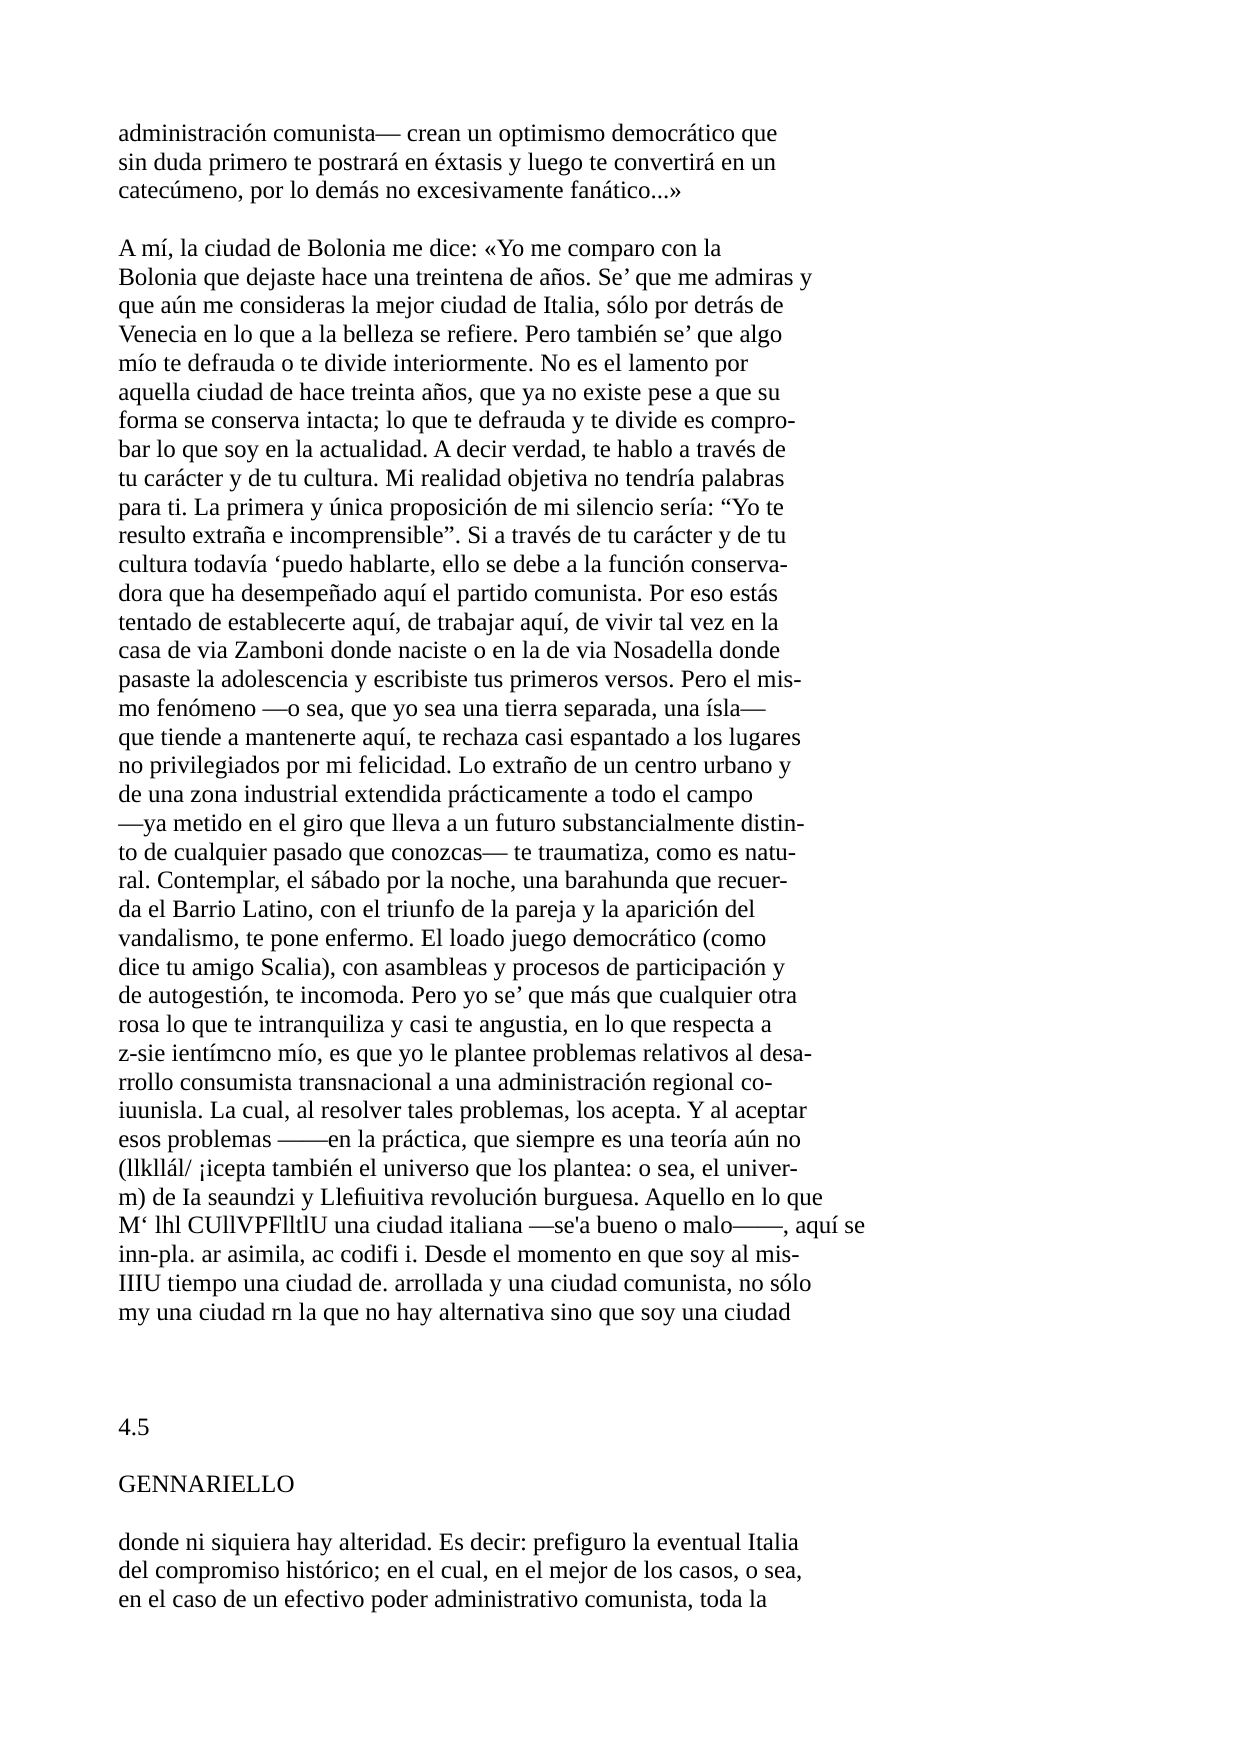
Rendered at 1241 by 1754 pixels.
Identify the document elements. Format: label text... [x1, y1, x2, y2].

text catecúmeno, por lo demás no excesivamente fanático...» [118, 176, 1122, 204]
text (llkllál/ ¡icepta también el universo que los plantea: o sea, el univer- [118, 1153, 1122, 1182]
text donde ni siquiera hay alteridad. Es decir: prefiguro la eventual Italia [118, 1527, 1122, 1556]
text da el Barrio Latino, con el triunfo de la pareja y la aparición del [118, 894, 1122, 923]
text de una zona industrial extendida prácticamente a todo el campo [118, 779, 1122, 808]
text aquella ciudad de hace treinta años, que ya no existe pese a que su [118, 377, 1122, 406]
text vandalismo, te pone enfermo. El loado juego democrático (como [118, 923, 1122, 952]
text GENNARIELLO [118, 1469, 1122, 1498]
text que aún me consideras la mejor ciudad de Italia, sólo por detrás de [118, 291, 1122, 319]
text —ya metido en el giro que lleva a un futuro substancialmente distin- [118, 808, 1122, 837]
text M‘ lhl CUllVPFlltlU una ciudad italiana —se'a bueno o malo——, aquí se [118, 1211, 1122, 1239]
text rrollo consumista transnacional a una administración regional co- [118, 1067, 1122, 1096]
text dice tu amigo Scalia), con asambleas y procesos de participación y [118, 952, 1122, 981]
text en el caso de un efectivo poder administrativo comunista, toda la [118, 1584, 1122, 1613]
text rosa lo que te intranquiliza y casi te angustia, en lo que respecta a [118, 1009, 1122, 1038]
text mo fenómeno —o sea, que yo sea una tierra separada, una ísla— [118, 693, 1122, 722]
text IIIU tiempo una ciudad de. arrollada y una ciudad comunista, no sólo [118, 1268, 1122, 1297]
text z-sie ientímcno mío, es que yo le plantee problemas relativos al desa- [118, 1038, 1122, 1067]
text inn-pla. ar asimila, ac codifi i. Desde el momento en que soy al mis- [118, 1239, 1122, 1268]
text A mí, la ciudad de Bolonia me dice: «Yo me comparo con la [118, 233, 1122, 262]
text del compromiso histórico; en el cual, en el mejor de los casos, o sea, [118, 1556, 1122, 1584]
text pasaste la adolescencia y escribiste tus primeros versos. Pero el mis- [118, 664, 1122, 693]
text 4.5 [118, 1412, 1122, 1441]
text no privilegiados por mi felicidad. Lo extraño de un centro urbano y [118, 751, 1122, 779]
text ral. Contemplar, el sábado por la noche, una barahunda que recuer- [118, 866, 1122, 894]
text iuunisla. La cual, al resolver tales problemas, los acepta. Y al aceptar [118, 1096, 1122, 1124]
text Venecia en lo que a la belleza se refiere. Pero también se’ que algo [118, 319, 1122, 348]
text resulto extraña e incomprensible”. Si a través de tu carácter y de tu [118, 521, 1122, 549]
text sin duda primero te postrará en éxtasis y luego te convertirá en un [118, 147, 1122, 176]
text bar lo que soy en la actualidad. A decir verdad, te hablo a través de [118, 434, 1122, 463]
text para ti. La primera y única proposición de mi silencio sería: “Yo te [118, 492, 1122, 521]
text dora que ha desempeñado aquí el partido comunista. Por eso estás [118, 578, 1122, 607]
text Bolonia que dejaste hace una treintena de años. Se’ que me admiras y [118, 262, 1122, 291]
text esos problemas ——en la práctica, que siempre es una teoría aún no [118, 1124, 1122, 1153]
text cultura todavía ‘puedo hablarte, ello se debe a la función conserva- [118, 549, 1122, 578]
text casa de via Zamboni donde naciste o en la de via Nosadella donde [118, 636, 1122, 664]
text mío te defrauda o te divide interiormente. No es el lamento por [118, 348, 1122, 377]
text tu carácter y de tu cultura. Mi realidad objetiva no tendría palabras [118, 463, 1122, 492]
text forma se conserva intacta; lo que te defrauda y te divide es compro- [118, 406, 1122, 434]
text to de cualquier pasado que conozcas— te traumatiza, como es natu- [118, 837, 1122, 866]
text administración comunista— crean un optimismo democrático que [118, 118, 1122, 147]
text tentado de establecerte aquí, de trabajar aquí, de vivir tal vez en la [118, 607, 1122, 636]
text que tiende a mantenerte aquí, te rechaza casi espantado a los lugares [118, 722, 1122, 751]
text m) de Ia seaundzi y Lleﬁuitiva revolución burguesa. Aquello en lo que [118, 1182, 1122, 1211]
text my una ciudad rn la que no hay alternativa sino que soy una ciudad [118, 1297, 1122, 1326]
text de autogestión, te incomoda. Pero yo se’ que más que cualquier otra [118, 981, 1122, 1009]
